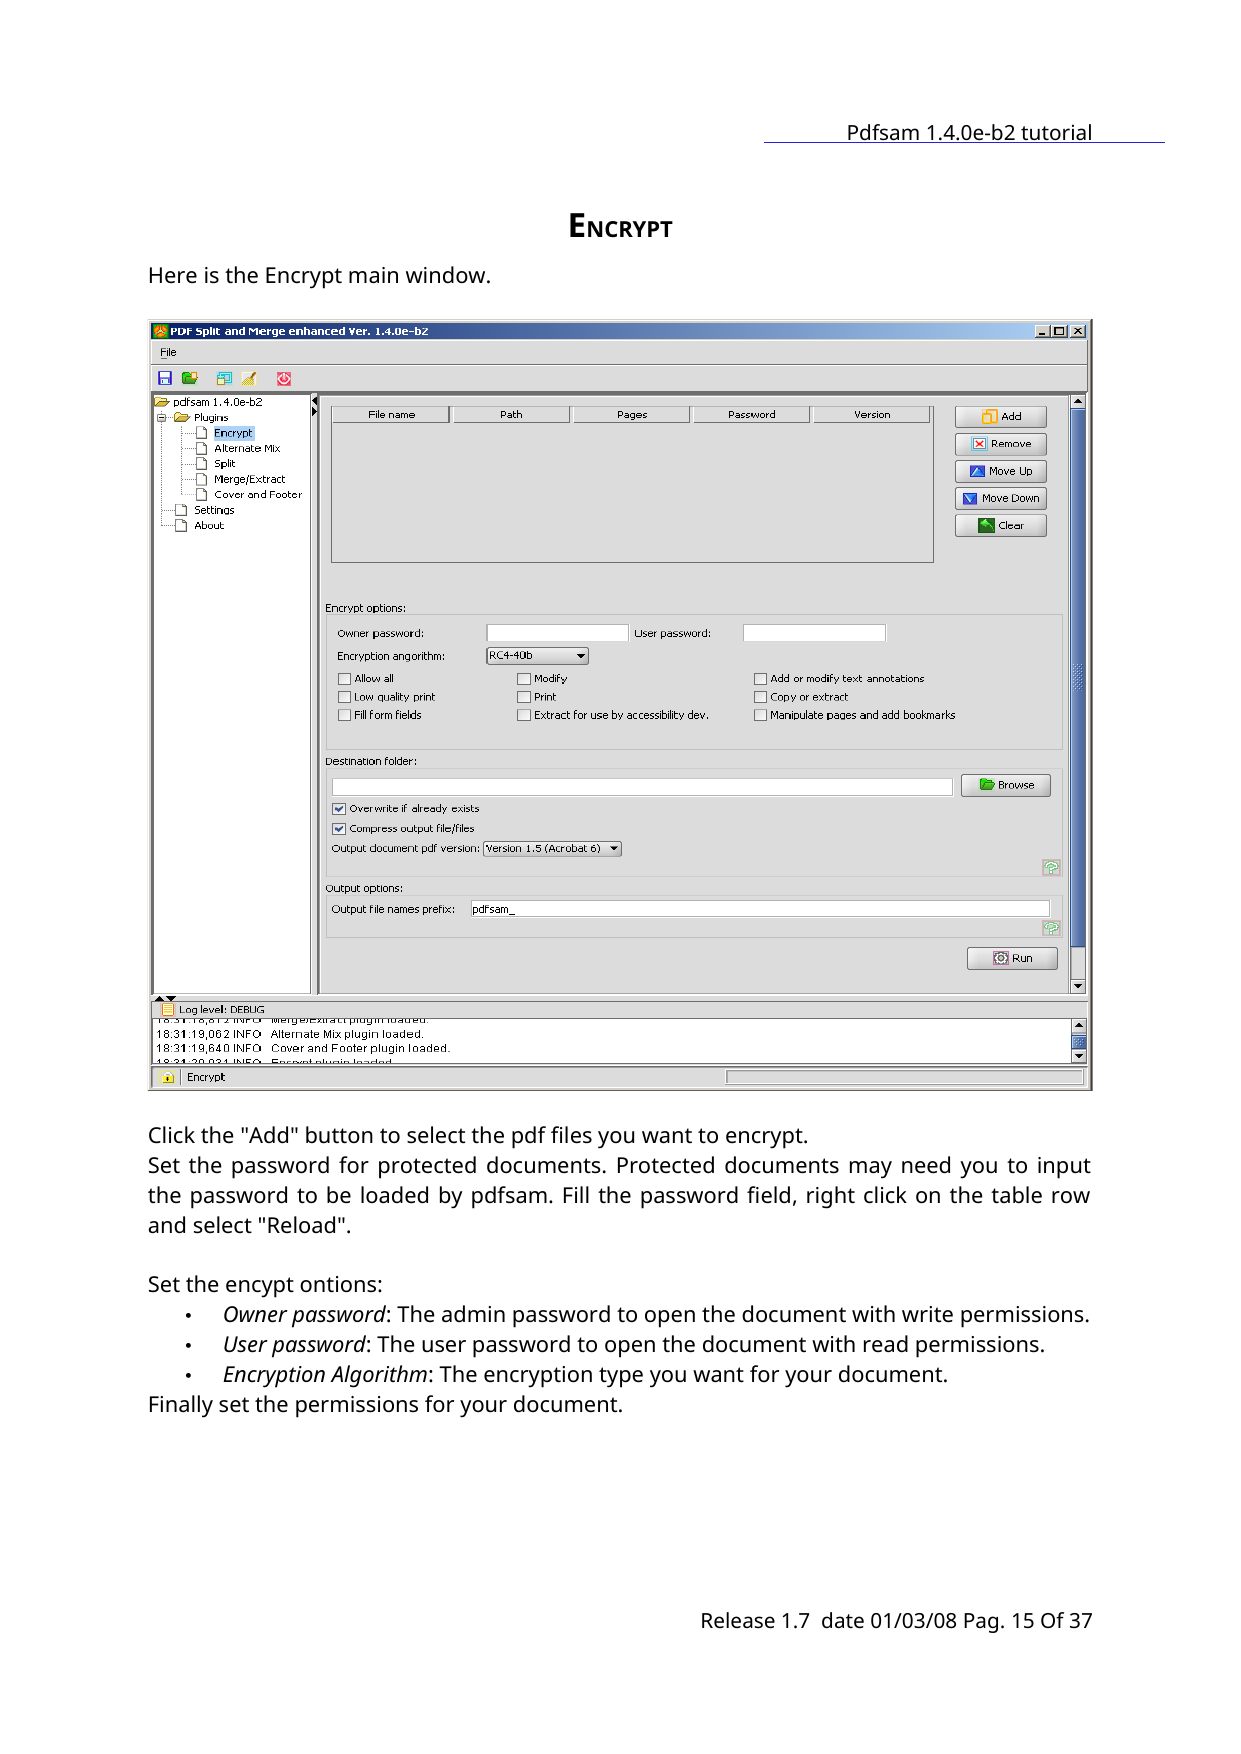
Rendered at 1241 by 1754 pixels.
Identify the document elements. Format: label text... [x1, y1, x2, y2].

text Finally set the permissions for your document. [148, 1388, 1093, 1418]
text Here is the Encrypt main window. [148, 260, 1093, 290]
picture [147, 319, 1093, 1091]
text Set the encypt ontions: [148, 1269, 1093, 1299]
text Encrypt [148, 202, 1093, 247]
list Encryption Algorithm: The encryption type you want for your document. [185, 1359, 1093, 1388]
text Set the password for protected documents. Protected documents may need you to input the password to be loaded by pdfsam. Fill the password field, right click on the table row and select "Reload". [148, 1150, 1093, 1239]
text Click the "Add" button to select the pdf files you want to encrypt. [148, 1120, 1093, 1150]
list Owner password: The admin password to open the document with write permissions. [185, 1299, 1093, 1329]
list User password: The user password to open the document with read permissions. [185, 1329, 1093, 1359]
